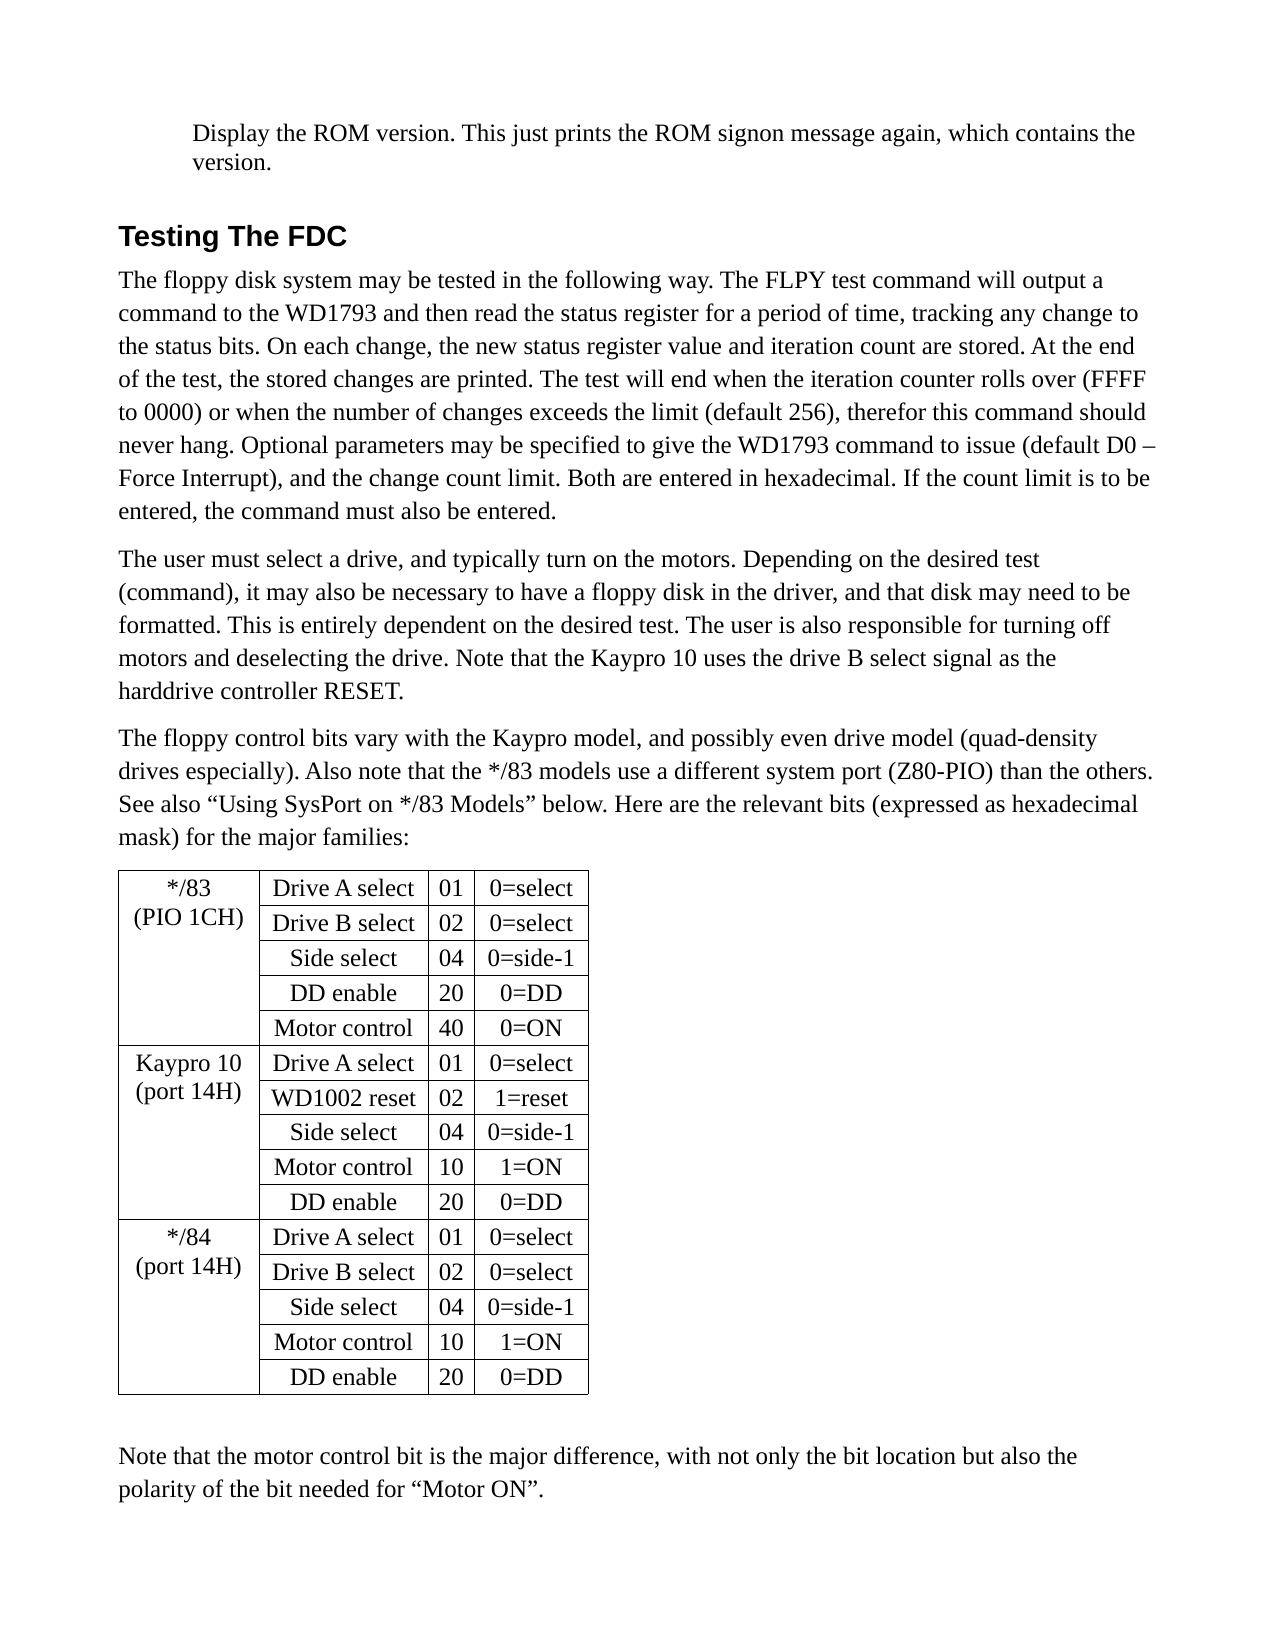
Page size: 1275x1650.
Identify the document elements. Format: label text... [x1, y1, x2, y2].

table_cell 20 [429, 976, 474, 1010]
table_cell 40 [429, 1011, 474, 1044]
table_cell 0=ON [475, 1011, 588, 1044]
table_cell WD1002 reset [260, 1081, 428, 1114]
table_cell Drive B select [260, 1255, 428, 1289]
table_cell 0=DD [475, 1360, 588, 1393]
table_cell 0=side-1 [475, 941, 588, 975]
table_cell 0=DD [475, 1185, 588, 1219]
text The user must select a drive, and typically turn on the motors. Depending on the desired test (command), it may also be necessary to have a floppy disk in the driver, and that disk may need to be formatted. This is entirely dependent on the desired test. The user is also responsible for turning off motors and deselecting the drive. Note that the Kaypro 10 uses the drive B select signal as the harddrive controller RESET. [118, 544, 1157, 704]
table_cell Drive A select [260, 1220, 428, 1254]
table_cell Side select [260, 1290, 428, 1324]
table_cell 02 [429, 1081, 474, 1114]
table_header 0=select [475, 871, 588, 905]
table_cell 1=ON [475, 1150, 588, 1184]
text The floppy control bits vary with the Kaypro model, and possibly even drive model (quad-density drives especially). Also note that the */83 models use a different system port (Z80-PIO) than the others. See also “Using SysPort on */83 Models” below. Here are the relevant bits (expressed as hexadecimal mask) for the major families: [118, 723, 1157, 851]
table_header 01 [429, 871, 474, 905]
table_cell 10 [429, 1325, 474, 1359]
table_cell DD enable [260, 1360, 428, 1393]
table_cell Side select [260, 941, 428, 975]
table_cell Motor control [260, 1325, 428, 1359]
table_cell 0=select [475, 1046, 588, 1079]
table_cell Drive A select [260, 1046, 428, 1079]
text The floppy disk system may be tested in the following way. The FLPY test command will output a command to the WD1793 and then read the status register for a period of time, tracking any change to the status bits. On each change, the new status register value and iteration count are stored. At the end of the test, the stored changes are printed. The test will end when the iteration counter rolls over (FFFF to 0000) or when the number of changes exceeds the limit (default 256), therefor this command should never hang. Optional parameters may be specified to give the WD1793 command to issue (default D0 – Force Interrupt), and the change count limit. Both are entered in hexadecimal. If the count limit is to be entered, the command must also be entered. [118, 265, 1157, 525]
table_cell 04 [429, 1115, 474, 1149]
table_cell 0=DD [475, 976, 588, 1010]
table_cell 1=reset [475, 1081, 588, 1114]
text Note that the motor control bit is the major difference, with not only the bit location but also the polarity of the bit needed for “Motor ON”. [118, 1441, 1157, 1503]
table_cell Drive B select [260, 906, 428, 940]
table_cell 0=select [475, 1220, 588, 1254]
table_cell DD enable [260, 976, 428, 1010]
table_cell DD enable [260, 1185, 428, 1219]
table_cell 0=select [475, 906, 588, 940]
table_cell 01 [429, 1046, 474, 1079]
table_cell 04 [429, 941, 474, 975]
table_cell 20 [429, 1185, 474, 1219]
table_cell 0=side-1 [475, 1290, 588, 1324]
table_cell */84 (port 14H) [119, 1220, 259, 1393]
table_cell 20 [429, 1360, 474, 1393]
table_cell 10 [429, 1150, 474, 1184]
table_header */83 (PIO 1CH) [119, 871, 259, 1044]
table_cell Motor control [260, 1150, 428, 1184]
table_cell Kaypro 10 (port 14H) [119, 1046, 259, 1219]
table_cell 0=select [475, 1255, 588, 1289]
table_cell 02 [429, 906, 474, 940]
table_cell 1=ON [475, 1325, 588, 1359]
table_cell 01 [429, 1220, 474, 1254]
table_cell 0=side-1 [475, 1115, 588, 1149]
table_header Drive A select [260, 871, 428, 905]
text Display the ROM version. This just prints the ROM signon message again, which contains the version. [192, 118, 1157, 176]
table_cell Side select [260, 1115, 428, 1149]
subtitle Testing The FDC [118, 219, 1157, 252]
table_cell 04 [429, 1290, 474, 1324]
table_cell 02 [429, 1255, 474, 1289]
table_cell Motor control [260, 1011, 428, 1044]
